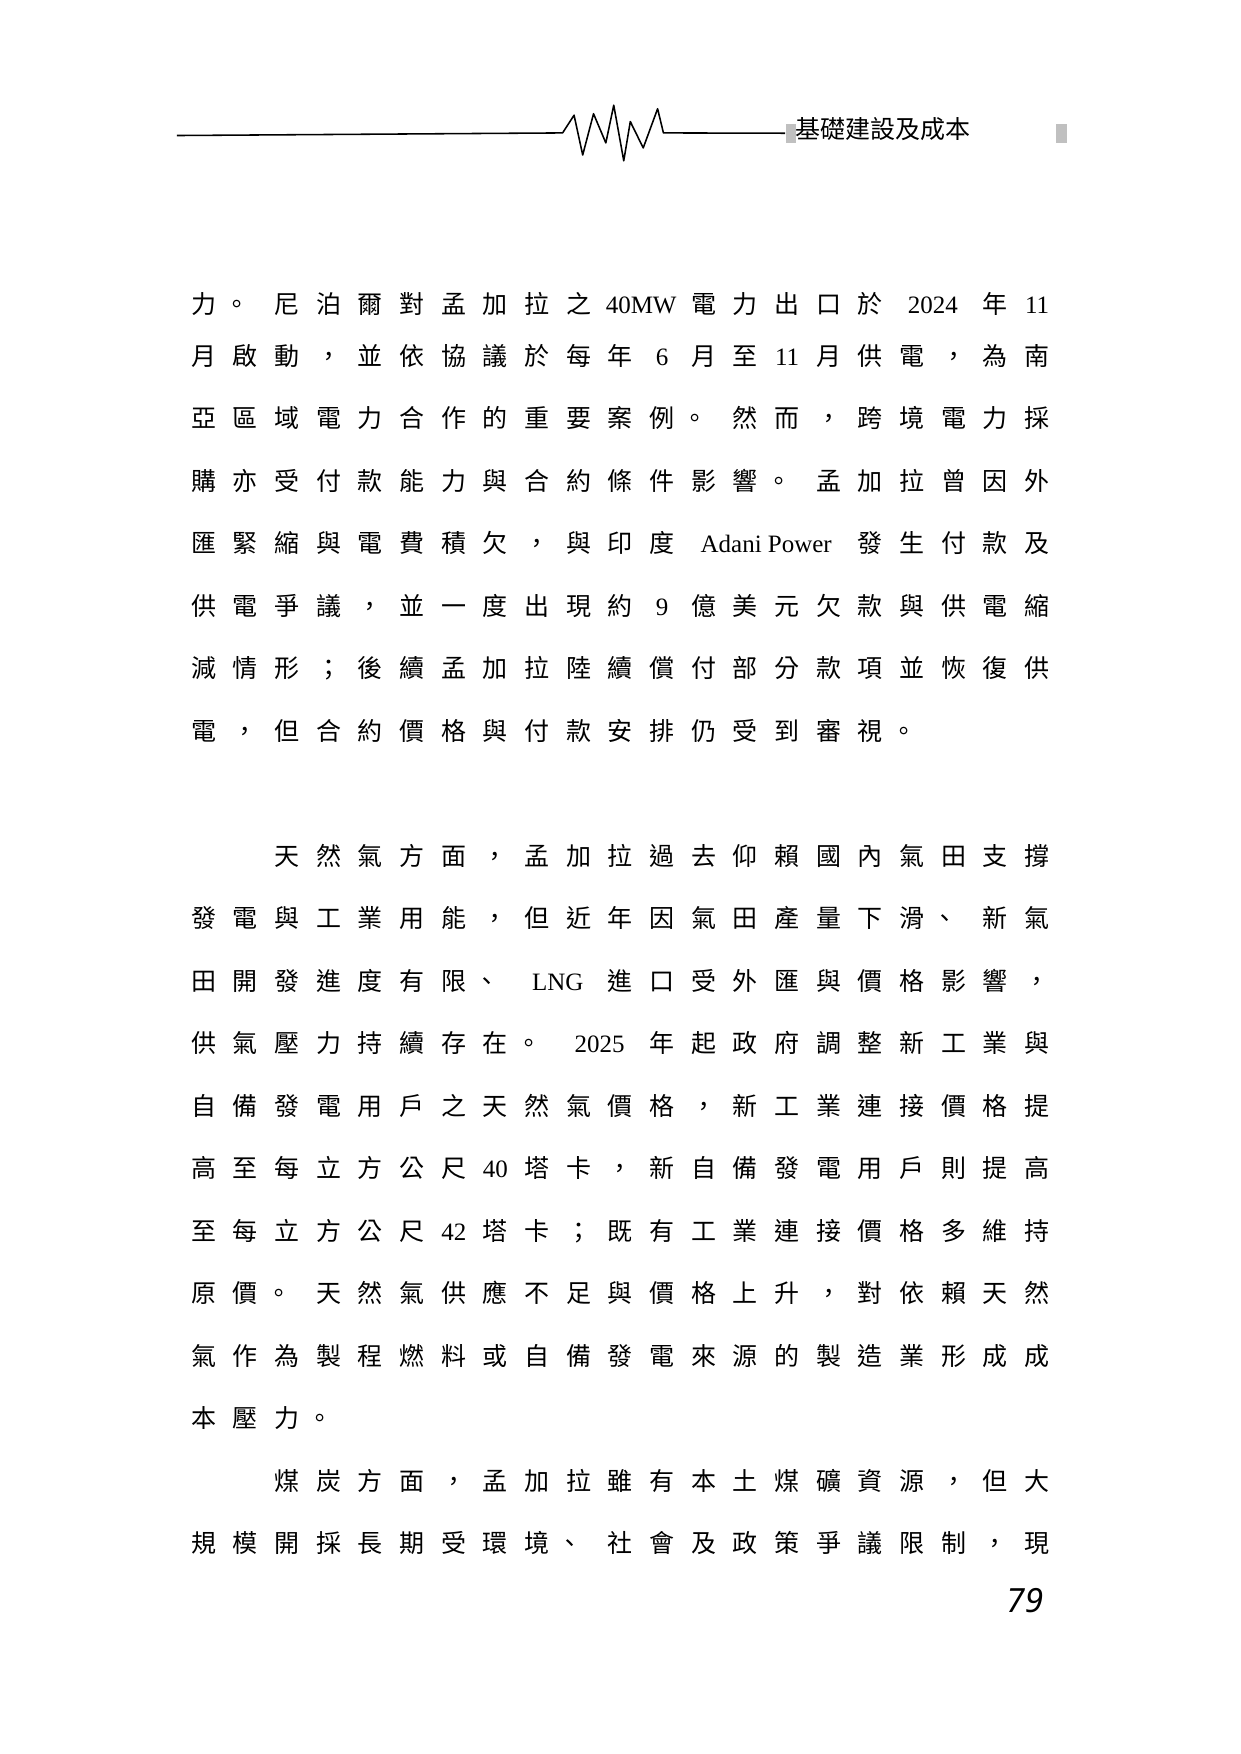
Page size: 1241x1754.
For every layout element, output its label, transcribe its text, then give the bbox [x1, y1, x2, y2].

text 天然氣方面，孟加拉過去仰賴國內氣田支撐發電與工業用能，但近年因氣田產量下滑、新氣田開發進度有限、LNG進口受外匯與價格影響，供氣壓力持續存在。2025年起政府調整新工業與自備發電用戶之天然氣價格，新工業連接價格提高至每立方公尺40塔卡，新自備發電用戶則提高至每立方公尺42塔卡；既有工業連接價格多維持原價。天然氣供應不足與價格上升，對依賴天然氣作為製程燃料或自備發電來源的製造業形成成本壓力。 [183, 813, 1058, 1438]
text 力。尼泊爾對孟加拉之40MW電力出口於2024年11月啟動，並依協議於每年6月至11月供電，為南亞區域電力合作的重要案例。然而，跨境電力採購亦受付款能力與合約條件影響。孟加拉曾因外匯緊縮與電費積欠，與印度Adani Power發生付款及供電爭議，並一度出現約9億美元欠款與供電縮減情形；後續孟加拉陸續償付部分款項並恢復供電，但合約價格與付款安排仍受到審視。 [183, 250, 1058, 750]
text 煤炭方面，孟加拉雖有本土煤礦資源，但大規模開採長期受環境、社會及政策爭議限制，現 [183, 1438, 1058, 1563]
